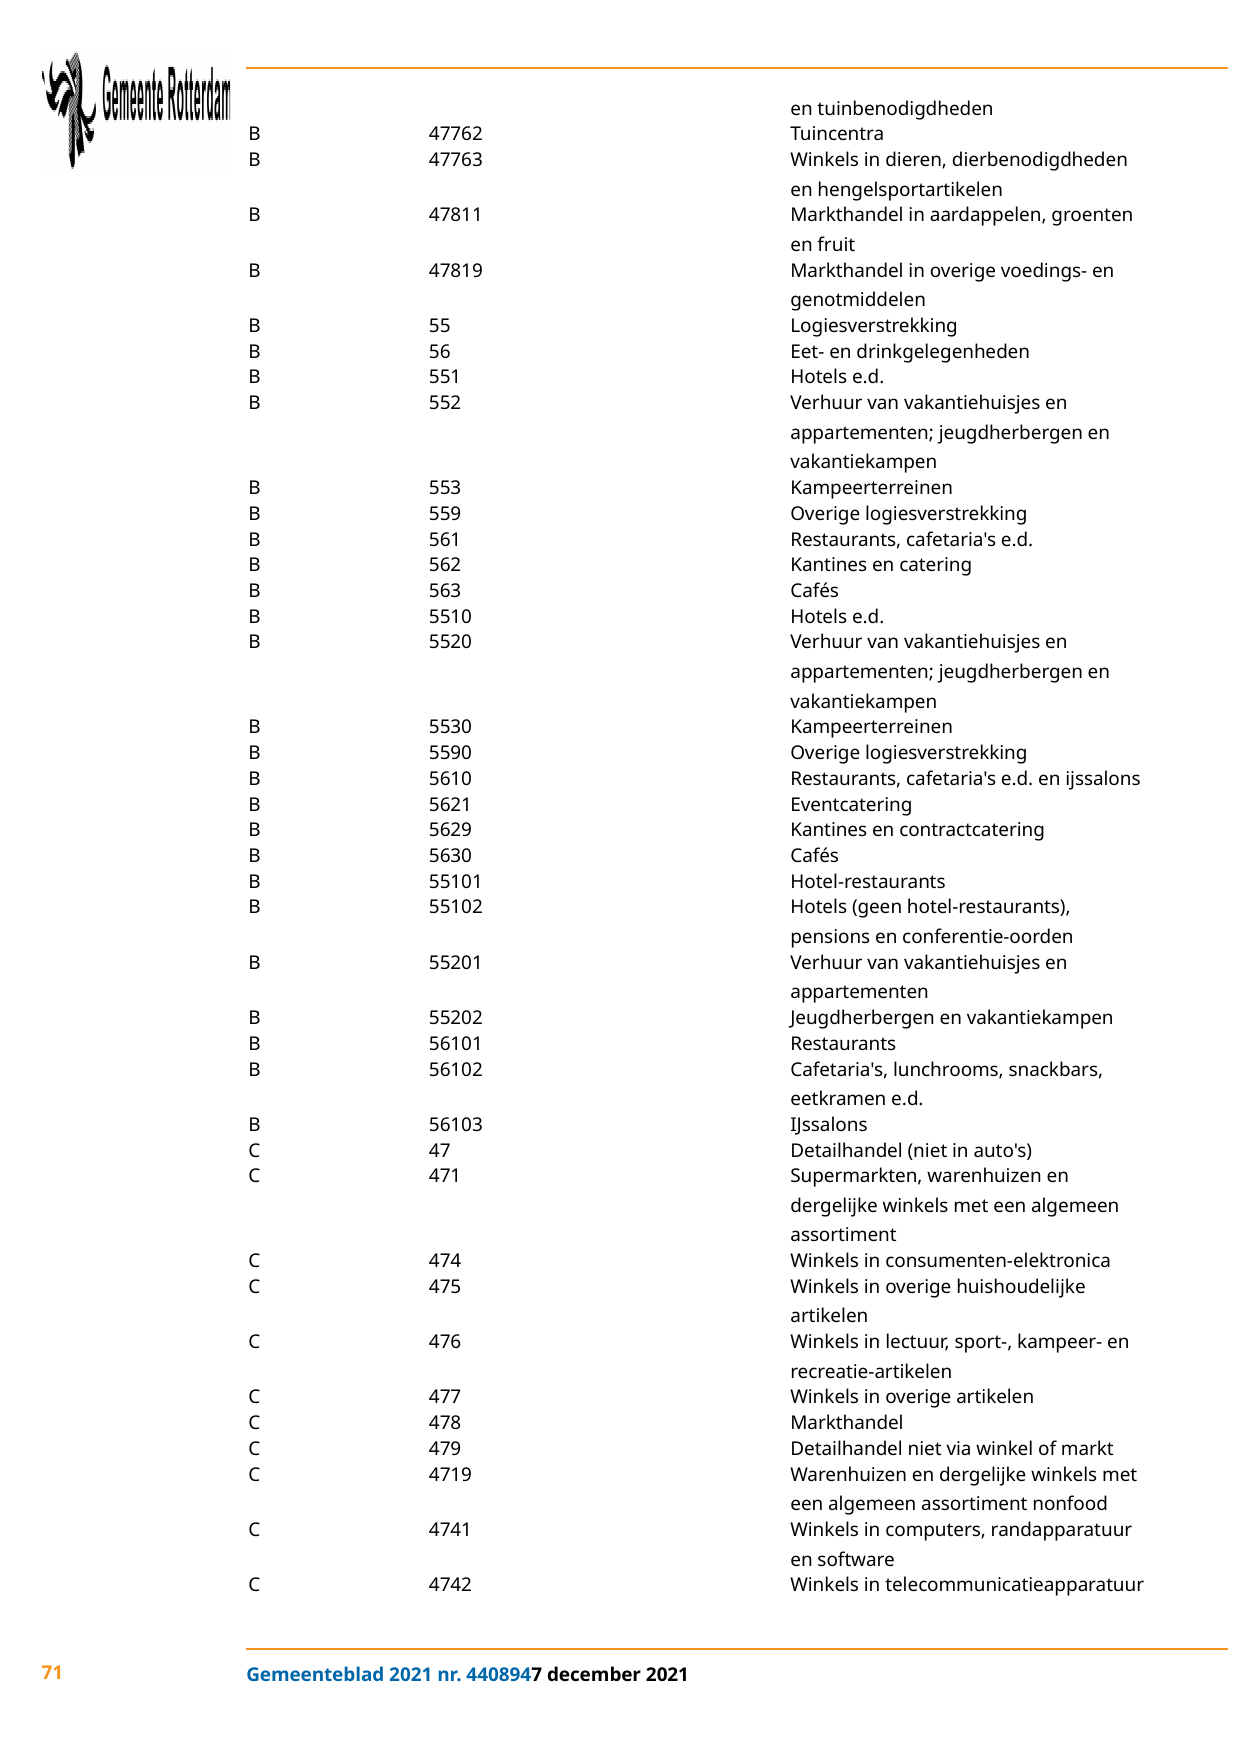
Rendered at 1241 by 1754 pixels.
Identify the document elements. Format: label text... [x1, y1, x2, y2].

table_cell 471 [429, 1163, 790, 1247]
table_cell C [248, 1435, 429, 1461]
table_cell C [248, 1329, 429, 1384]
table_cell Detailhandel (niet in auto's) [790, 1137, 1152, 1162]
table_cell Hotel-restaurants [790, 868, 1152, 894]
table_cell Restaurants, cafetaria's e.d. [790, 526, 1152, 551]
table_cell 563 [429, 577, 790, 603]
table_cell 55 [429, 312, 790, 338]
table_cell C [248, 1248, 429, 1273]
table_cell Eventcatering [790, 791, 1152, 816]
table_cell B [248, 949, 429, 1004]
table_cell Markthandel in aardappelen, groenten en fruit [790, 202, 1152, 257]
table_cell 4741 [429, 1516, 790, 1572]
table_cell [429, 95, 790, 121]
table_cell C [248, 1273, 429, 1328]
table_cell 5530 [429, 714, 790, 739]
table_cell C [248, 1137, 429, 1162]
table_cell Winkels in computers, randapparatuur en software [790, 1516, 1152, 1572]
table_cell B [248, 121, 429, 146]
table_cell Hotels e.d. [790, 603, 1152, 629]
table_cell B [248, 842, 429, 868]
table_cell B [248, 389, 429, 474]
table_cell 47811 [429, 202, 790, 257]
table_cell Markthandel [790, 1410, 1152, 1435]
table_cell Verhuur van vakantiehuisjes en appartementen; jeugdherbergen en vakantiekampen [790, 629, 1152, 713]
table_cell B [248, 364, 429, 389]
table_cell C [248, 1410, 429, 1435]
table_cell 476 [429, 1329, 790, 1384]
table_cell 562 [429, 551, 790, 577]
table_cell 4719 [429, 1461, 790, 1516]
table_cell Cafés [790, 577, 1152, 603]
table_cell 47 [429, 1137, 790, 1162]
table_cell B [248, 202, 429, 257]
table_cell Warenhuizen en dergelijke winkels met een algemeen assortiment nonfood [790, 1461, 1152, 1516]
table_cell 5510 [429, 603, 790, 629]
table_cell 5630 [429, 842, 790, 868]
table_cell B [248, 551, 429, 577]
table_cell B [248, 1056, 429, 1111]
table_cell 56103 [429, 1111, 790, 1137]
table_cell 478 [429, 1410, 790, 1435]
table_cell en tuinbenodigdheden [790, 95, 1152, 121]
table_cell Markthandel in overige voedings- en genotmiddelen [790, 257, 1152, 312]
table_cell Kampeerterreinen [790, 714, 1152, 739]
table_cell C [248, 1384, 429, 1409]
table_cell Winkels in telecommunicatieapparatuur [790, 1572, 1152, 1597]
table_cell B [248, 816, 429, 842]
table_cell C [248, 1163, 429, 1247]
table_cell 47819 [429, 257, 790, 312]
table_cell Kantines en contractcatering [790, 816, 1152, 842]
table_cell Detailhandel niet via winkel of markt [790, 1435, 1152, 1461]
table_cell 55202 [429, 1004, 790, 1030]
table_cell 475 [429, 1273, 790, 1328]
table_cell C [248, 1572, 429, 1597]
table_cell B [248, 739, 429, 765]
table_cell B [248, 629, 429, 713]
table_cell B [248, 791, 429, 816]
table_cell 55201 [429, 949, 790, 1004]
table_cell B [248, 868, 429, 894]
table_cell Kampeerterreinen [790, 474, 1152, 500]
table_cell B [248, 526, 429, 551]
table_cell Jeugdherbergen en vakantiekampen [790, 1004, 1152, 1030]
table_cell B [248, 603, 429, 629]
table_cell Tuincentra [790, 121, 1152, 146]
table_cell Supermarkten, warenhuizen en dergelijke winkels met een algemeen assortiment [790, 1163, 1152, 1247]
table_cell Verhuur van vakantiehuisjes en appartementen; jeugdherbergen en vakantiekampen [790, 389, 1152, 474]
table_cell 5621 [429, 791, 790, 816]
table_cell 47763 [429, 146, 790, 202]
table_cell Eet- en drinkgelegenheden [790, 338, 1152, 364]
table_cell 5610 [429, 765, 790, 791]
table_cell Cafetaria's, lunchrooms, snackbars, eetkramen e.d. [790, 1056, 1152, 1111]
table_cell Winkels in lectuur, sport-, kampeer- en recreatie-artikelen [790, 1329, 1152, 1384]
table_cell 5520 [429, 629, 790, 713]
table_cell B [248, 894, 429, 949]
table_cell B [248, 312, 429, 338]
table_cell B [248, 1111, 429, 1137]
table_cell Logiesverstrekking [790, 312, 1152, 338]
table_cell 559 [429, 500, 790, 526]
table_cell B [248, 500, 429, 526]
table_cell B [248, 1004, 429, 1030]
table_cell 477 [429, 1384, 790, 1409]
table_cell C [248, 1461, 429, 1516]
table_cell Verhuur van vakantiehuisjes en appartementen [790, 949, 1152, 1004]
table_cell [248, 95, 429, 121]
table_cell C [248, 1516, 429, 1572]
table_cell Hotels (geen hotel-restaurants), pensions en conferentie-oorden [790, 894, 1152, 949]
table_cell 5590 [429, 739, 790, 765]
table_cell 47762 [429, 121, 790, 146]
table_cell Hotels e.d. [790, 364, 1152, 389]
table_cell Cafés [790, 842, 1152, 868]
table_cell 553 [429, 474, 790, 500]
table_cell 474 [429, 1248, 790, 1273]
picture [41, 47, 231, 172]
table_cell Restaurants [790, 1030, 1152, 1056]
table_cell Winkels in dieren, dierbenodigdheden en hengelsportartikelen [790, 146, 1152, 202]
table_cell Overige logiesverstrekking [790, 500, 1152, 526]
table_cell 4742 [429, 1572, 790, 1597]
table_cell Restaurants, cafetaria's e.d. en ijssalons [790, 765, 1152, 791]
table_cell B [248, 577, 429, 603]
table_cell B [248, 765, 429, 791]
table_cell B [248, 474, 429, 500]
table_cell Winkels in consumenten-elektronica [790, 1248, 1152, 1273]
table_cell 5629 [429, 816, 790, 842]
table_cell 56 [429, 338, 790, 364]
table_cell IJssalons [790, 1111, 1152, 1137]
table_cell Winkels in overige huishoudelijke artikelen [790, 1273, 1152, 1328]
table_cell Winkels in overige artikelen [790, 1384, 1152, 1409]
table_cell Overige logiesverstrekking [790, 739, 1152, 765]
table_cell B [248, 257, 429, 312]
table_cell 55102 [429, 894, 790, 949]
table_cell 55101 [429, 868, 790, 894]
table_cell 56102 [429, 1056, 790, 1111]
table_cell 56101 [429, 1030, 790, 1056]
table_cell 552 [429, 389, 790, 474]
table_cell B [248, 338, 429, 364]
table_cell 561 [429, 526, 790, 551]
table_cell B [248, 146, 429, 202]
table_cell B [248, 1030, 429, 1056]
table_cell B [248, 714, 429, 739]
table_cell Kantines en catering [790, 551, 1152, 577]
table_cell 551 [429, 364, 790, 389]
table_cell 479 [429, 1435, 790, 1461]
